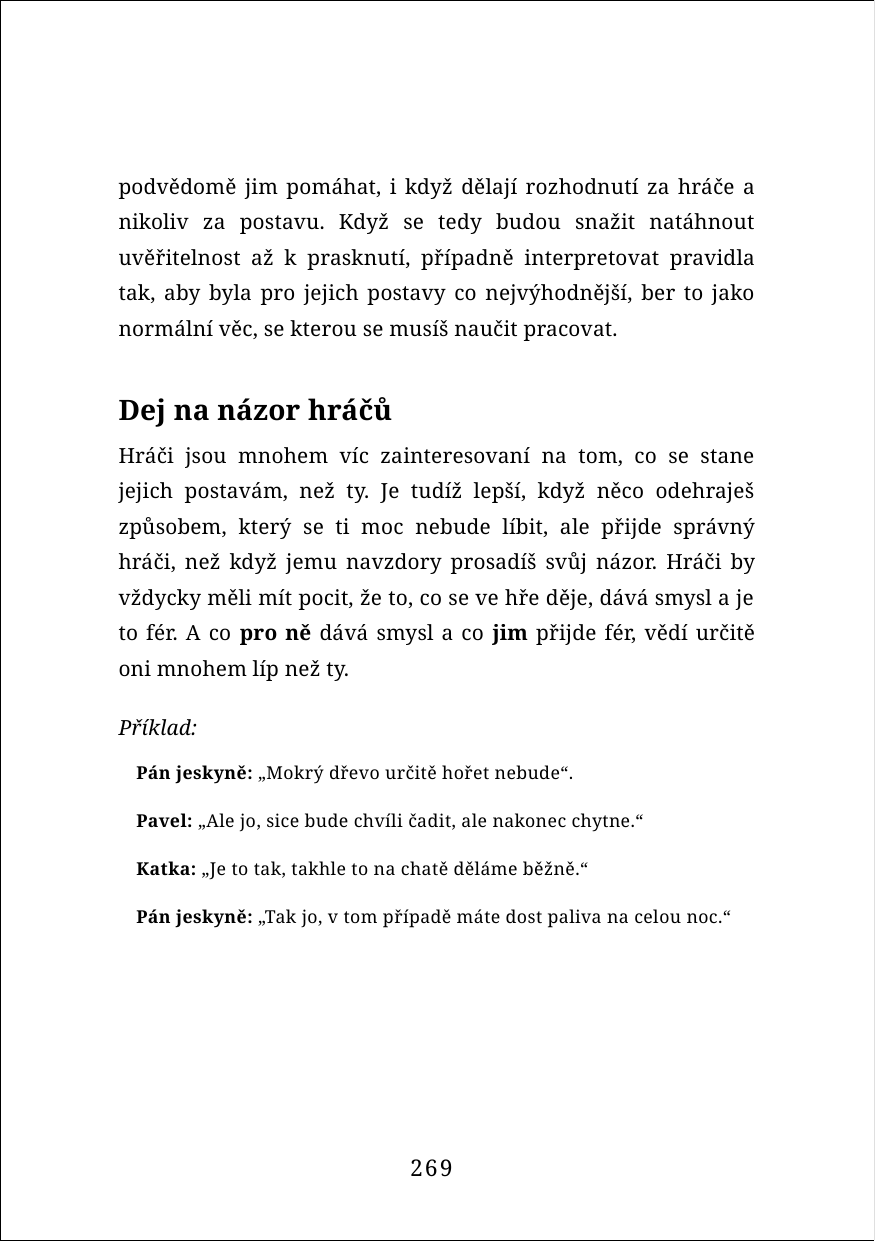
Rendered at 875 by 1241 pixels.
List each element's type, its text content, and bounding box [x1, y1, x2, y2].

text Pán jeskyně: „Tak jo, v tom případě máte dost paliva na celou noc.“ [136, 904, 756, 928]
text Příklad: [118, 713, 756, 742]
text Pavel: „Ale jo, sice bude chvíli čadit, ale nakonec chytne.“ [136, 808, 756, 832]
text Pán jeskyně: „Mokrý dřevo určitě hořet nebude“. [136, 760, 756, 784]
subtitle Dej na názor hráčů [118, 391, 756, 429]
text Katka: „Je to tak, takhle to na chatě děláme běžně.“ [136, 856, 756, 880]
text podvědomě jim pomáhat, i když dělají rozhodnutí za hráče a nikoliv za postavu. Když se tedy budou snažit natáhnout uvěřitelnost až k prasknutí, případně interpretovat pravidla tak, aby byla pro jejich postavy co nejvýhodnější, ber to jako normální věc, se kterou se musíš naučit pracovat. [118, 172, 756, 342]
text Hráči jsou mnohem víc zainteresovaní na tom, co se stane jejich postavám, než ty. Je tudíž lepší, když něco odehraješ způsobem, který se ti moc nebude líbit, ale přijde správný hráči, než když jemu navzdory prosadíš svůj názor. Hráči by vždycky měli mít pocit, že to, co se ve hře děje, dává smysl a je to fér. A co pro ně dává smysl a co jim přijde fér, vědí určitě oni mnohem líp než ty. [118, 441, 756, 682]
